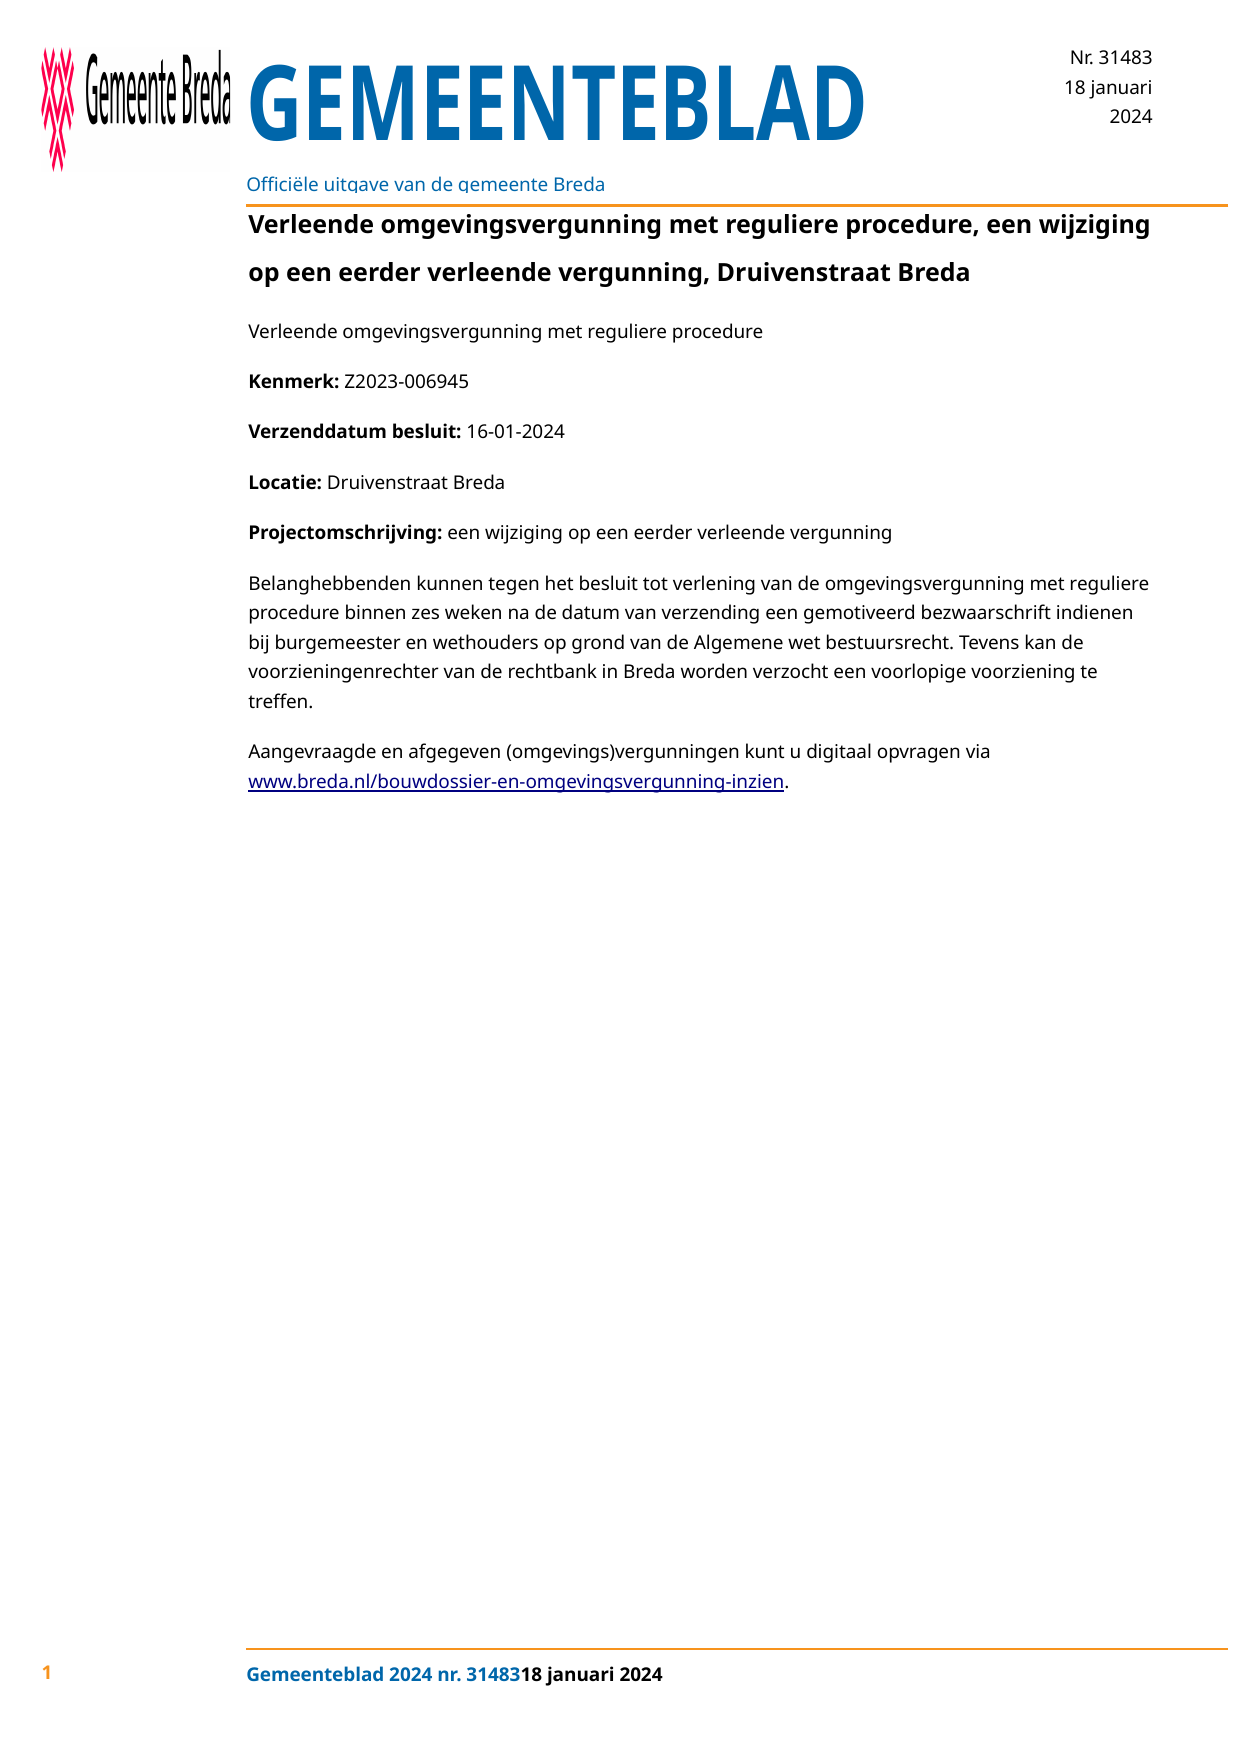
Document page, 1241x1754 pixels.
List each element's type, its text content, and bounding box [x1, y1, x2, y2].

text Projectomschrijving: een wijziging op een eerder verleende vergunning [248, 519, 1152, 545]
text Aangevraagde en afgegeven (omgevings)vergunningen kunt u digitaal opvragen via www.breda.nl/bouwdossier-en-omgevingsvergunning-inzien. [248, 739, 1152, 794]
text Verleende omgevingsvergunning met reguliere procedure, een wijziging op een eerder verleende vergunning, Druivenstraat Breda [248, 207, 1152, 288]
text Belanghebbenden kunnen tegen het besluit tot verlening van de omgevingsvergunning met reguliere procedure binnen zes weken na de datum van verzending een gemotiveerd bezwaarschrift indienen bij burgemeester en wethouders op grond van de Algemene wet bestuursrecht. Tevens kan de voorzieningenrechter van de rechtbank in Breda worden verzocht een voorlopige voorziening te treffen. [248, 570, 1152, 714]
text Verleende omgevingsvergunning met reguliere procedure [248, 318, 1152, 344]
text Verzenddatum besluit: 16-01-2024 [248, 419, 1152, 444]
text Locatie: Druivenstraat Breda [248, 469, 1152, 495]
picture [41, 47, 231, 172]
text Kenmerk: Z2023-006945 [248, 368, 1152, 394]
